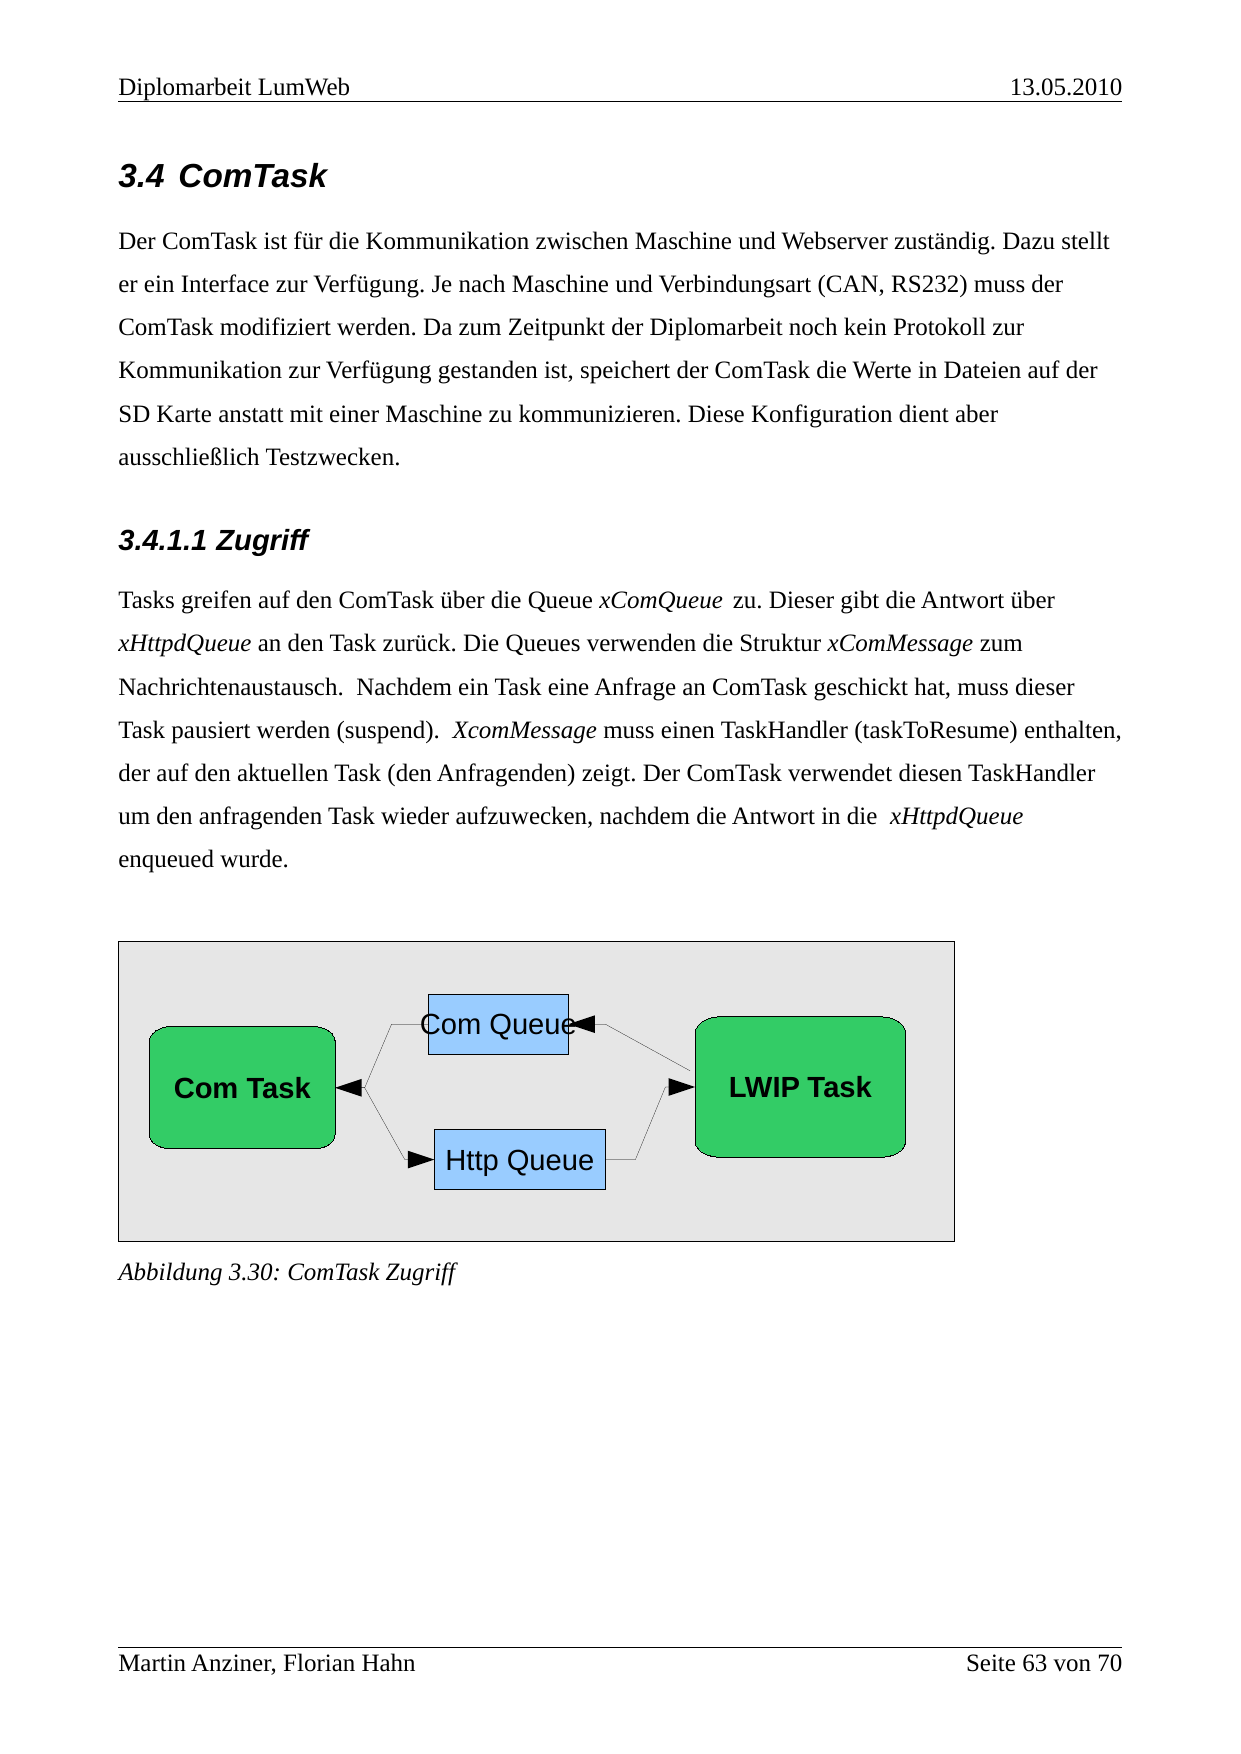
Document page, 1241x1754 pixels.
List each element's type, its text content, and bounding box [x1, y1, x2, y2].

text Der ComTask ist für die Kommunikation zwischen Maschine und Webserver zuständig. Dazu stellt er ein Interface zur Verfügung. Je nach Maschine und Verbindungsart (CAN, RS232) muss der ComTask modifiziert werden. Da zum Zeitpunkt der Diplomarbeit noch kein Protokoll zur Kommunikation zur Verfügung gestanden ist, speichert der ComTask die Werte in Dateien auf der SD Karte anstatt mit einer Maschine zu kommunizieren. Diese Konfiguration dient aber ausschließlich Testzwecken. [118, 226, 1122, 471]
subtitle Zugriff [118, 522, 1122, 556]
text Abbildung 3.30: ComTask Zugriff [118, 1242, 954, 1285]
subtitle ComTask [118, 156, 1122, 194]
text Tasks greifen auf den ComTask über die Queue xComQueue zu. Dieser gibt die Antwort über xHttpdQueue an den Task zurück. Die Queues verwenden die Struktur xComMessage zum Nachrichtenaustausch. Nachdem ein Task eine Anfrage an ComTask geschickt hat, muss dieser Task pausiert werden (suspend). XcomMessage muss einen TaskHandler (taskToResume) enthalten, der auf den aktuellen Task (den Anfragenden) zeigt. Der ComTask verwendet diesen TaskHandler um den anfragenden Task wieder aufzuwecken, nachdem die Antwort in die xHttpdQueue enqueued wurde. [118, 585, 1122, 873]
